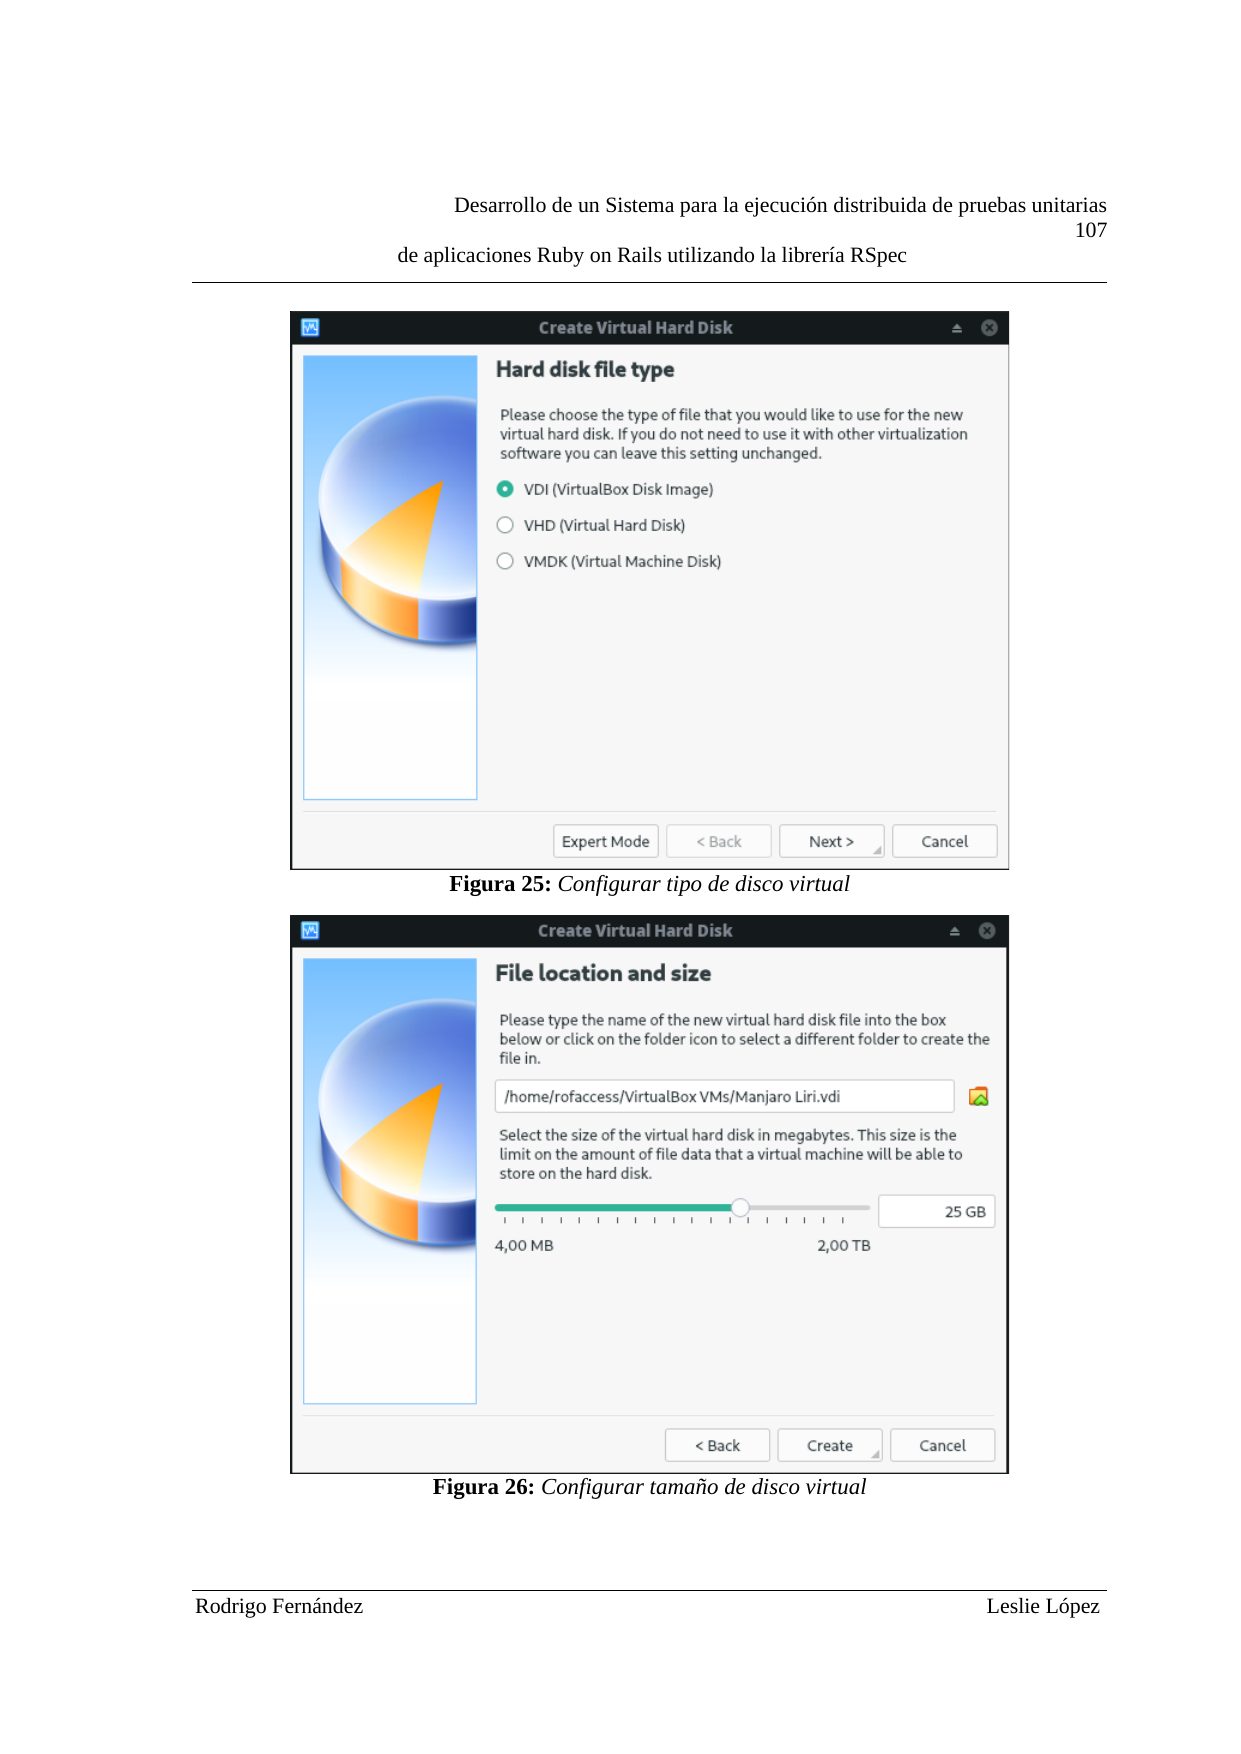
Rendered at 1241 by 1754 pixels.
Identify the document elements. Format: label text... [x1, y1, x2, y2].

picture [290, 915, 1010, 1474]
picture [290, 311, 1010, 870]
text Figura 25: Configurar tipo de disco virtual [290, 870, 1009, 896]
text Figura 26: Configurar tamaño de disco virtual [290, 1474, 1009, 1499]
